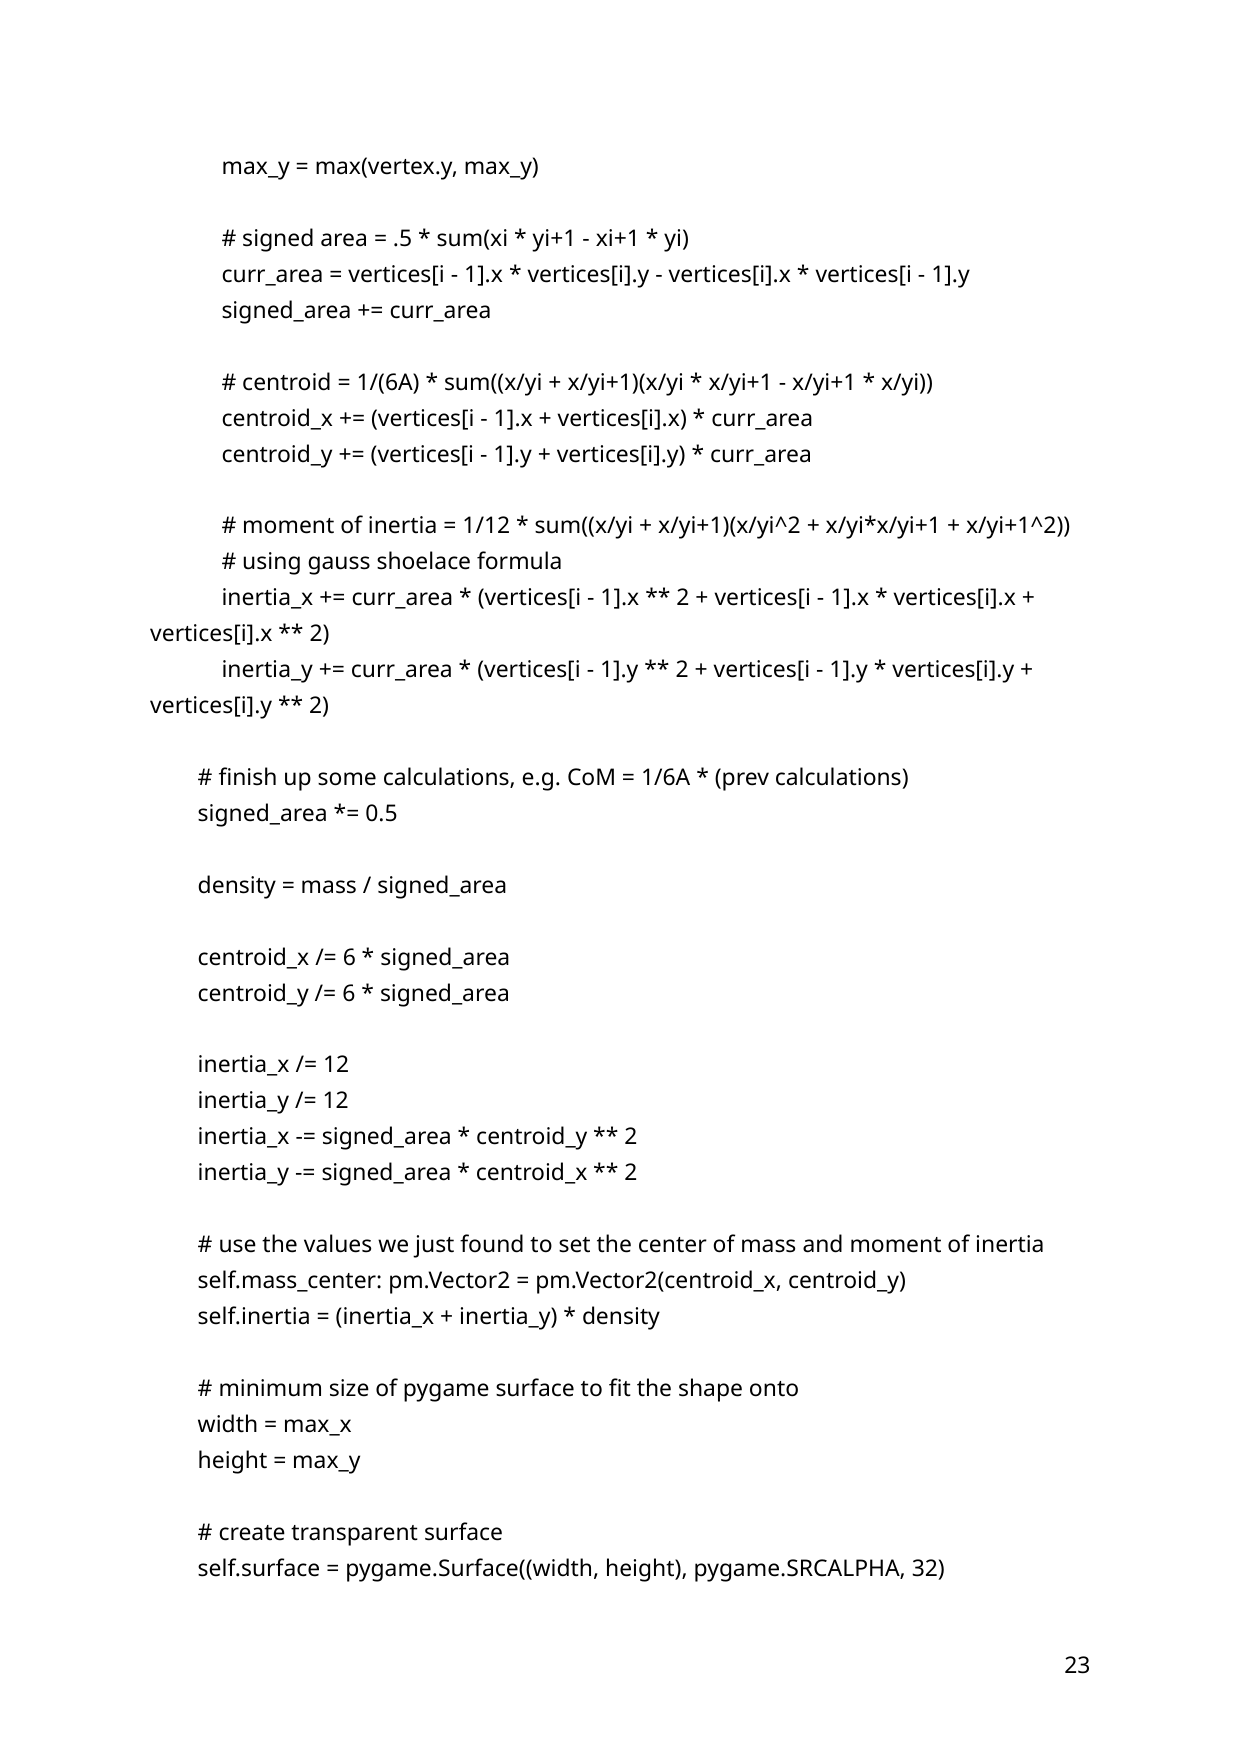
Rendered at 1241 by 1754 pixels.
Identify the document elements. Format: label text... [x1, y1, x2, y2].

text # signed area = .5 * sum(xi * yi+1 - xi+1 * yi) [150, 222, 1090, 253]
text # centroid = 1/(6A) * sum((x/yi + x/yi+1)(x/yi * x/yi+1 - x/yi+1 * x/yi)) [150, 366, 1090, 397]
text # minimum size of pygame surface to fit the shape onto [150, 1372, 1090, 1403]
text inertia_y -= signed_area * centroid_x ** 2 [150, 1156, 1090, 1187]
text curr_area = vertices[i - 1].x * vertices[i].y - vertices[i].x * vertices[i - 1].y [150, 258, 1090, 289]
text # using gauss shoelace formula [150, 545, 1090, 577]
text width = max_x [150, 1408, 1090, 1439]
text # finish up some calculations, e.g. CoM = 1/6A * (prev calculations) [150, 761, 1090, 792]
text inertia_y /= 12 [150, 1084, 1090, 1116]
text # use the values we just found to set the center of mass and moment of inertia [150, 1228, 1090, 1259]
text signed_area += curr_area [150, 294, 1090, 325]
text signed_area *= 0.5 [150, 797, 1090, 828]
text inertia_x /= 12 [150, 1048, 1090, 1080]
text # moment of inertia = 1/12 * sum((x/yi + x/yi+1)(x/yi^2 + x/yi*x/yi+1 + x/yi+1^2)) [150, 509, 1090, 541]
text max_y = max(vertex.y, max_y) [150, 150, 1090, 181]
text inertia_x -= signed_area * centroid_y ** 2 [150, 1120, 1090, 1152]
text centroid_y += (vertices[i - 1].y + vertices[i].y) * curr_area [150, 437, 1090, 469]
text height = max_y [150, 1444, 1090, 1475]
text centroid_y /= 6 * signed_area [150, 977, 1090, 1008]
text inertia_y += curr_area * (vertices[i - 1].y ** 2 + vertices[i - 1].y * vertices[i].y + vertices[i].y ** 2) [150, 653, 1090, 720]
text self.surface = pygame.Surface((width, height), pygame.SRCALPHA, 32) [150, 1552, 1090, 1583]
text density = mass / signed_area [150, 869, 1090, 900]
text self.mass_center: pm.Vector2 = pm.Vector2(centroid_x, centroid_y) [150, 1264, 1090, 1295]
text self.inertia = (inertia_x + inertia_y) * density [150, 1300, 1090, 1331]
text centroid_x += (vertices[i - 1].x + vertices[i].x) * curr_area [150, 402, 1090, 433]
text inertia_x += curr_area * (vertices[i - 1].x ** 2 + vertices[i - 1].x * vertices[i].x + vertices[i].x ** 2) [150, 581, 1090, 648]
text centroid_x /= 6 * signed_area [150, 941, 1090, 972]
text # create transparent surface [150, 1516, 1090, 1547]
